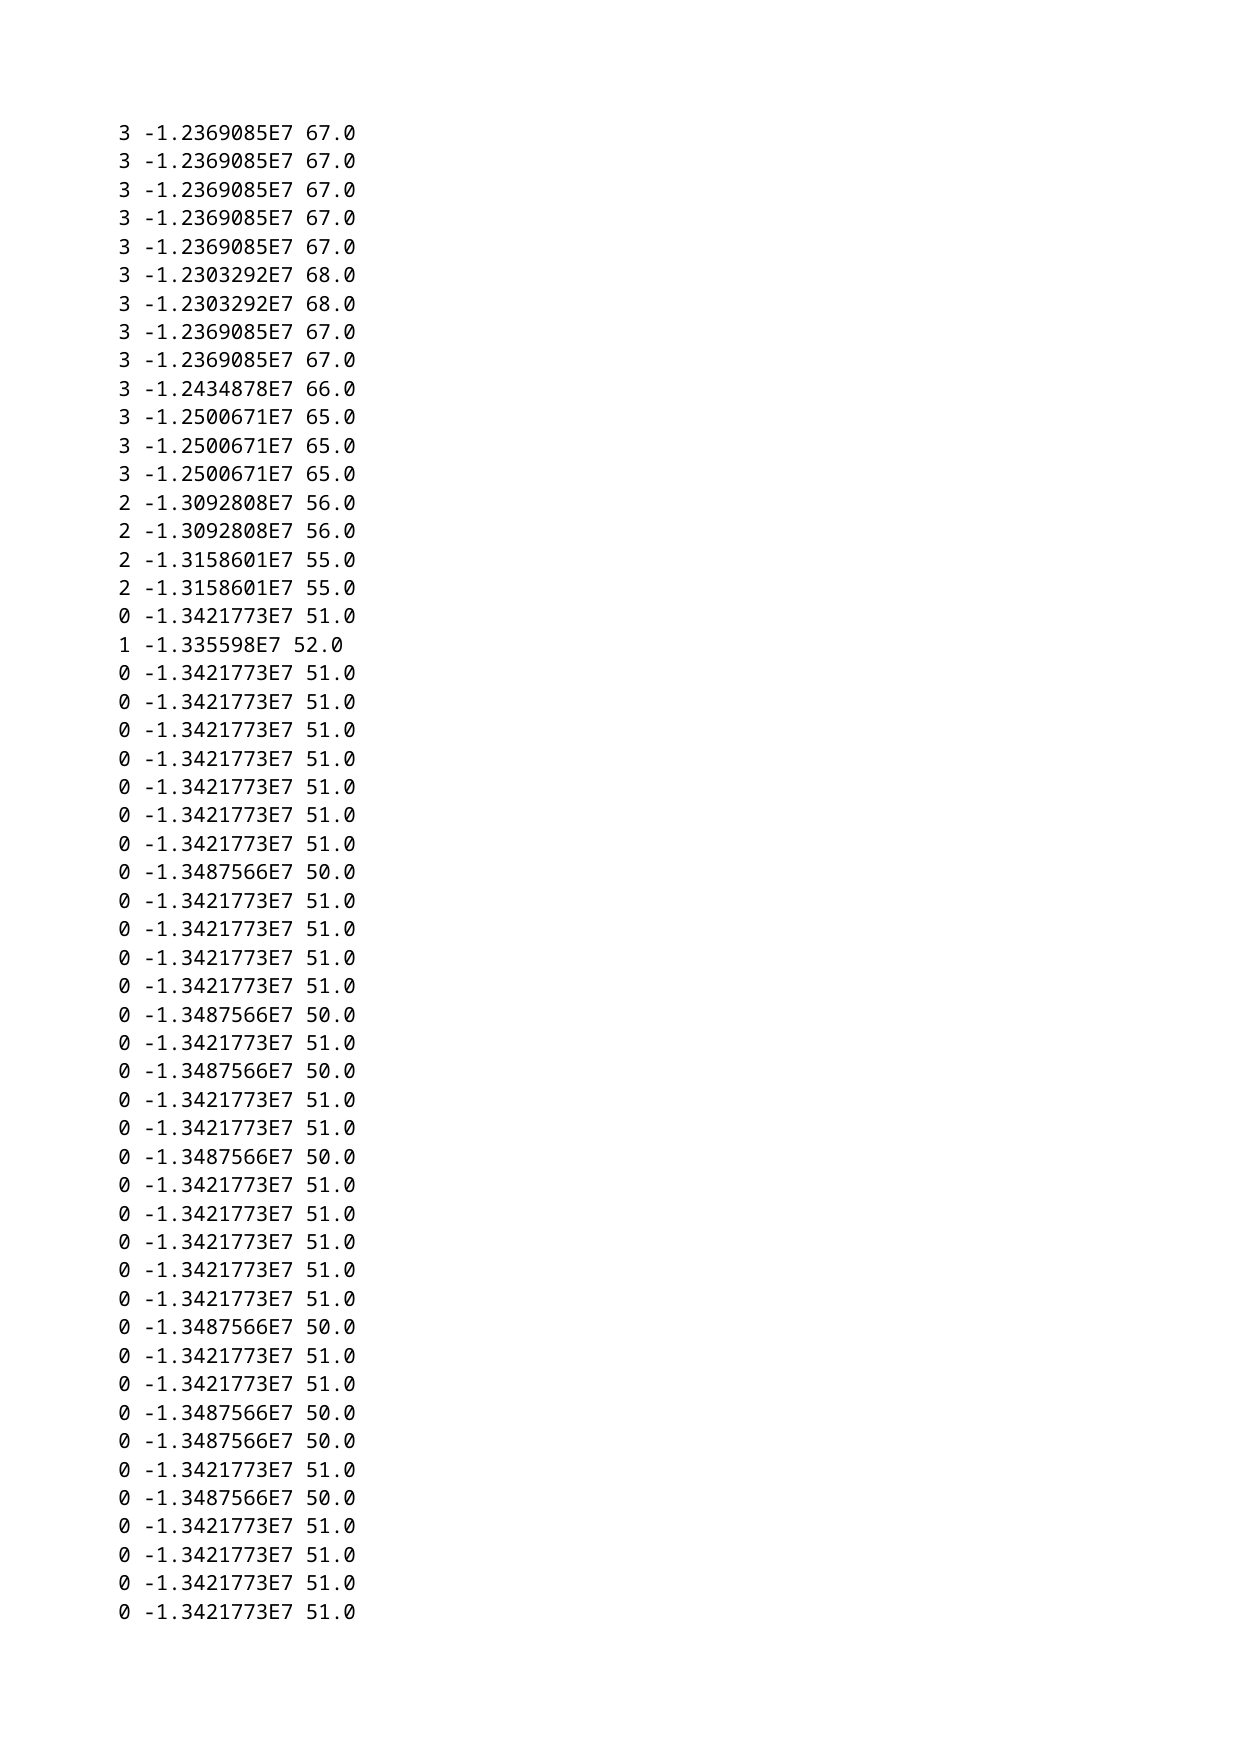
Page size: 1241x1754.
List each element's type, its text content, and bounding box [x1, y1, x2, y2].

text 0 -1.3421773E7 51.0 [118, 1085, 1122, 1113]
text 0 -1.3421773E7 51.0 [118, 829, 1122, 857]
text 0 -1.3421773E7 51.0 [118, 914, 1122, 943]
text 0 -1.3421773E7 51.0 [118, 687, 1122, 715]
text 2 -1.3158601E7 55.0 [118, 545, 1122, 573]
text 0 -1.3421773E7 51.0 [118, 602, 1122, 630]
text 0 -1.3487566E7 50.0 [118, 1398, 1122, 1426]
text 3 -1.2500671E7 65.0 [118, 459, 1122, 488]
text 0 -1.3421773E7 51.0 [118, 1199, 1122, 1227]
text 0 -1.3421773E7 51.0 [118, 1256, 1122, 1284]
text 0 -1.3487566E7 50.0 [118, 1312, 1122, 1341]
text 0 -1.3487566E7 50.0 [118, 1483, 1122, 1512]
text 0 -1.3421773E7 51.0 [118, 1028, 1122, 1057]
text 2 -1.3158601E7 55.0 [118, 573, 1122, 602]
text 3 -1.2500671E7 65.0 [118, 402, 1122, 431]
text 0 -1.3421773E7 51.0 [118, 886, 1122, 914]
text 3 -1.2369085E7 67.0 [118, 118, 1122, 147]
text 0 -1.3421773E7 51.0 [118, 801, 1122, 829]
text 0 -1.3487566E7 50.0 [118, 857, 1122, 886]
text 0 -1.3421773E7 51.0 [118, 1113, 1122, 1142]
text 0 -1.3487566E7 50.0 [118, 1426, 1122, 1455]
text 0 -1.3421773E7 51.0 [118, 715, 1122, 744]
text 0 -1.3421773E7 51.0 [118, 971, 1122, 1000]
text 3 -1.2369085E7 67.0 [118, 317, 1122, 346]
text 0 -1.3487566E7 50.0 [118, 1000, 1122, 1028]
text 0 -1.3421773E7 51.0 [118, 744, 1122, 772]
text 0 -1.3487566E7 50.0 [118, 1057, 1122, 1085]
text 3 -1.2369085E7 67.0 [118, 147, 1122, 175]
text 3 -1.2303292E7 68.0 [118, 260, 1122, 289]
text 0 -1.3421773E7 51.0 [118, 1540, 1122, 1568]
text 3 -1.2434878E7 66.0 [118, 374, 1122, 402]
text 0 -1.3421773E7 51.0 [118, 1341, 1122, 1369]
text 0 -1.3421773E7 51.0 [118, 943, 1122, 971]
text 0 -1.3421773E7 51.0 [118, 1512, 1122, 1540]
text 3 -1.2369085E7 67.0 [118, 175, 1122, 203]
text 0 -1.3421773E7 51.0 [118, 772, 1122, 801]
text 3 -1.2303292E7 68.0 [118, 289, 1122, 317]
text 1 -1.335598E7 52.0 [118, 630, 1122, 658]
text 2 -1.3092808E7 56.0 [118, 488, 1122, 516]
text 0 -1.3421773E7 51.0 [118, 1284, 1122, 1312]
text 3 -1.2369085E7 67.0 [118, 203, 1122, 232]
text 3 -1.2500671E7 65.0 [118, 431, 1122, 459]
text 0 -1.3421773E7 51.0 [118, 658, 1122, 687]
text 0 -1.3421773E7 51.0 [118, 1227, 1122, 1256]
text 3 -1.2369085E7 67.0 [118, 232, 1122, 260]
text 0 -1.3421773E7 51.0 [118, 1455, 1122, 1483]
text 0 -1.3421773E7 51.0 [118, 1170, 1122, 1199]
text 0 -1.3421773E7 51.0 [118, 1568, 1122, 1597]
text 2 -1.3092808E7 56.0 [118, 516, 1122, 545]
text 0 -1.3421773E7 51.0 [118, 1369, 1122, 1398]
text 3 -1.2369085E7 67.0 [118, 346, 1122, 374]
text 0 -1.3421773E7 51.0 [118, 1597, 1122, 1625]
text 0 -1.3487566E7 50.0 [118, 1142, 1122, 1170]
